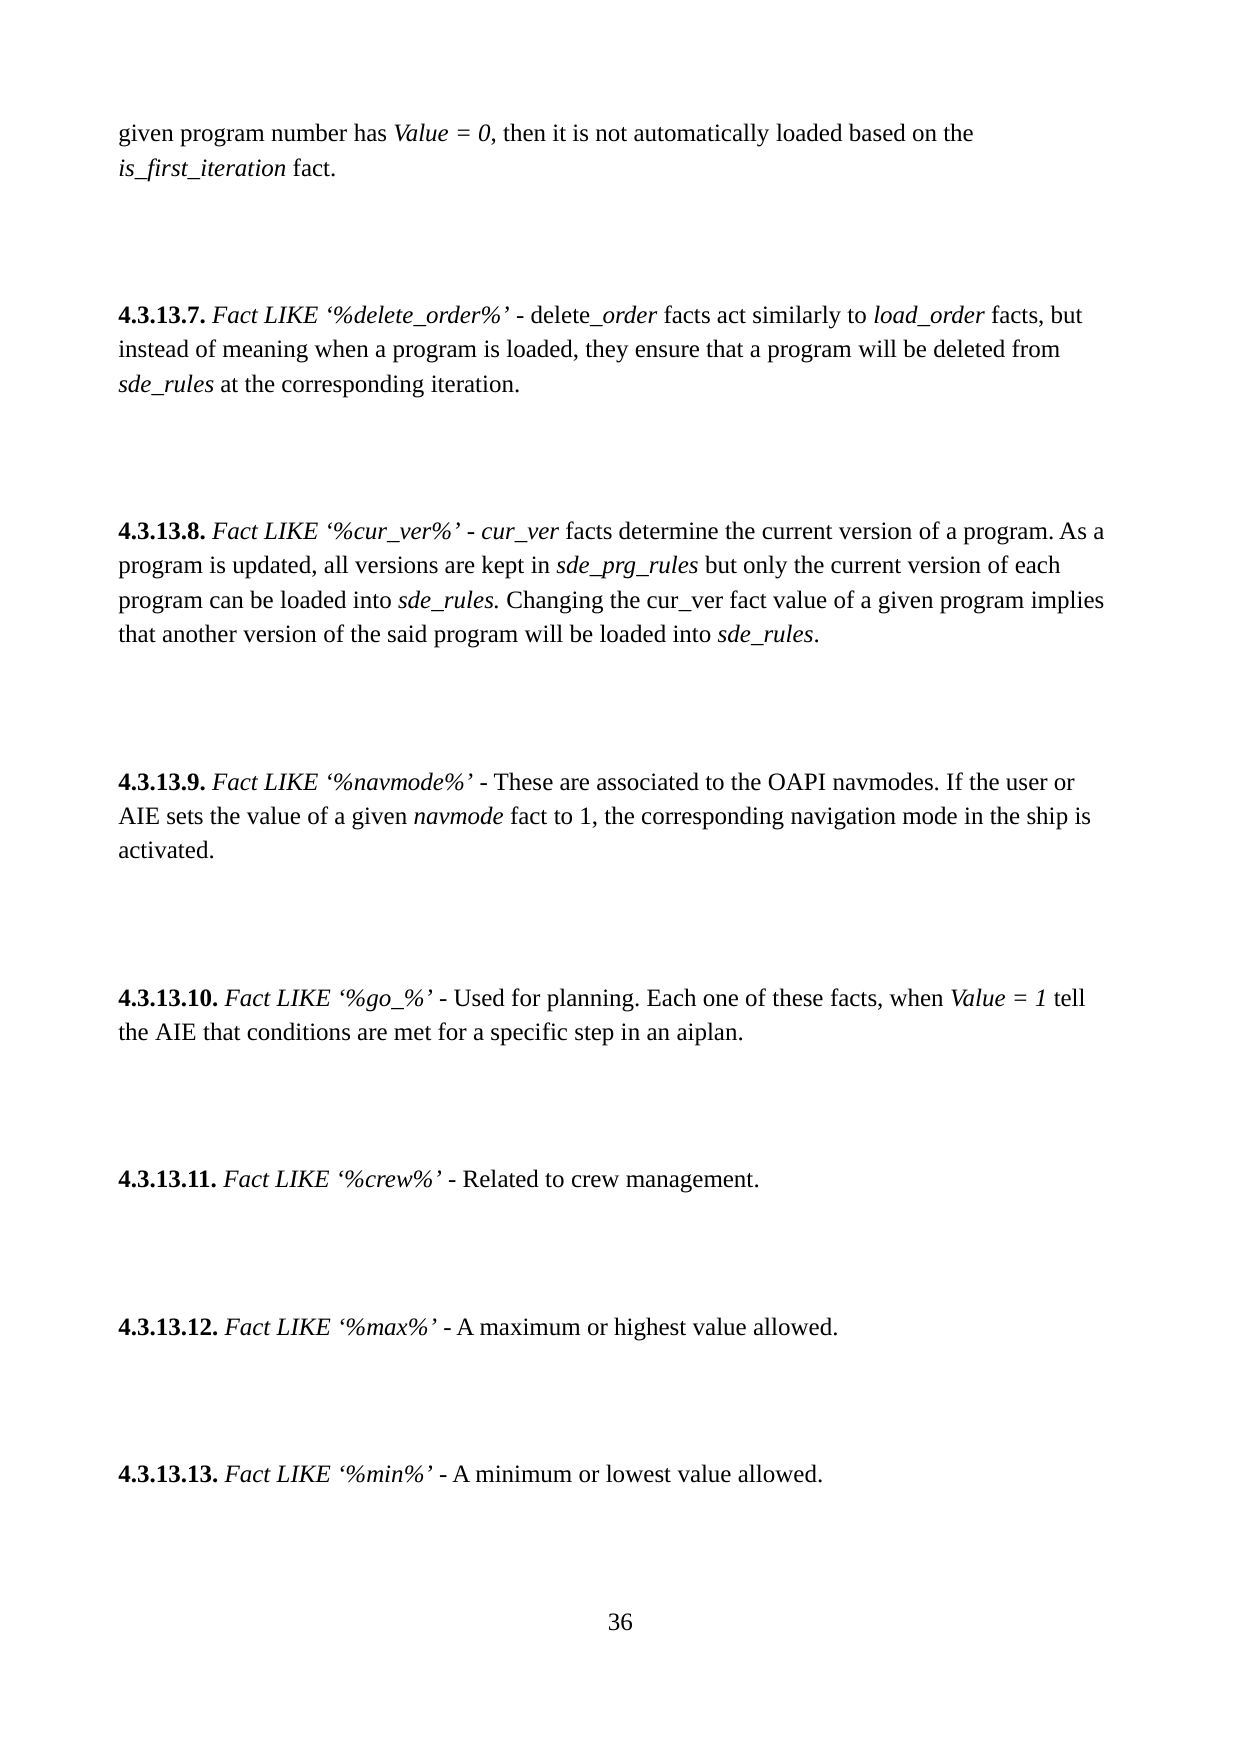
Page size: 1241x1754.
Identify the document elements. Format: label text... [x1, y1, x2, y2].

text 4.3.13.8. Fact LIKE ‘%cur_ver%’ - cur_ver facts determine the current version of a program. As a program is updated, all versions are kept in sde_prg_rules but only the current version of each program can be loaded into sde_rules. Changing the cur_ver fact value of a given program implies that another version of the said program will be loaded into sde_rules. [118, 516, 1122, 648]
text 4.3.13.12. Fact LIKE ‘%max%’ - A maximum or highest value allowed. [118, 1312, 1122, 1340]
text 4.3.13.11. Fact LIKE ‘%crew%’ - Related to crew management. [118, 1164, 1122, 1193]
text 4.3.13.7. Fact LIKE ‘%delete_order%’ - delete_order facts act similarly to load_order facts, but instead of meaning when a program is loaded, they ensure that a program will be deleted from sde_rules at the corresponding iteration. [118, 300, 1122, 397]
text 4.3.13.9. Fact LIKE ‘%navmode%’ - These are associated to the OAPI navmodes. If the user or AIE sets the value of a given navmode fact to 1, the corresponding navigation mode in the ship is activated. [118, 767, 1122, 864]
text given program number has Value = 0, then it is not automatically loaded based on the is_first_iteration fact. [118, 118, 1122, 181]
text 4.3.13.10. Fact LIKE ‘%go_%’ - Used for planning. Each one of these facts, when Value = 1 tell the AIE that conditions are met for a specific step in an aiplan. [118, 983, 1122, 1046]
text 4.3.13.13. Fact LIKE ‘%min%’ - A minimum or lowest value allowed. [118, 1459, 1122, 1487]
